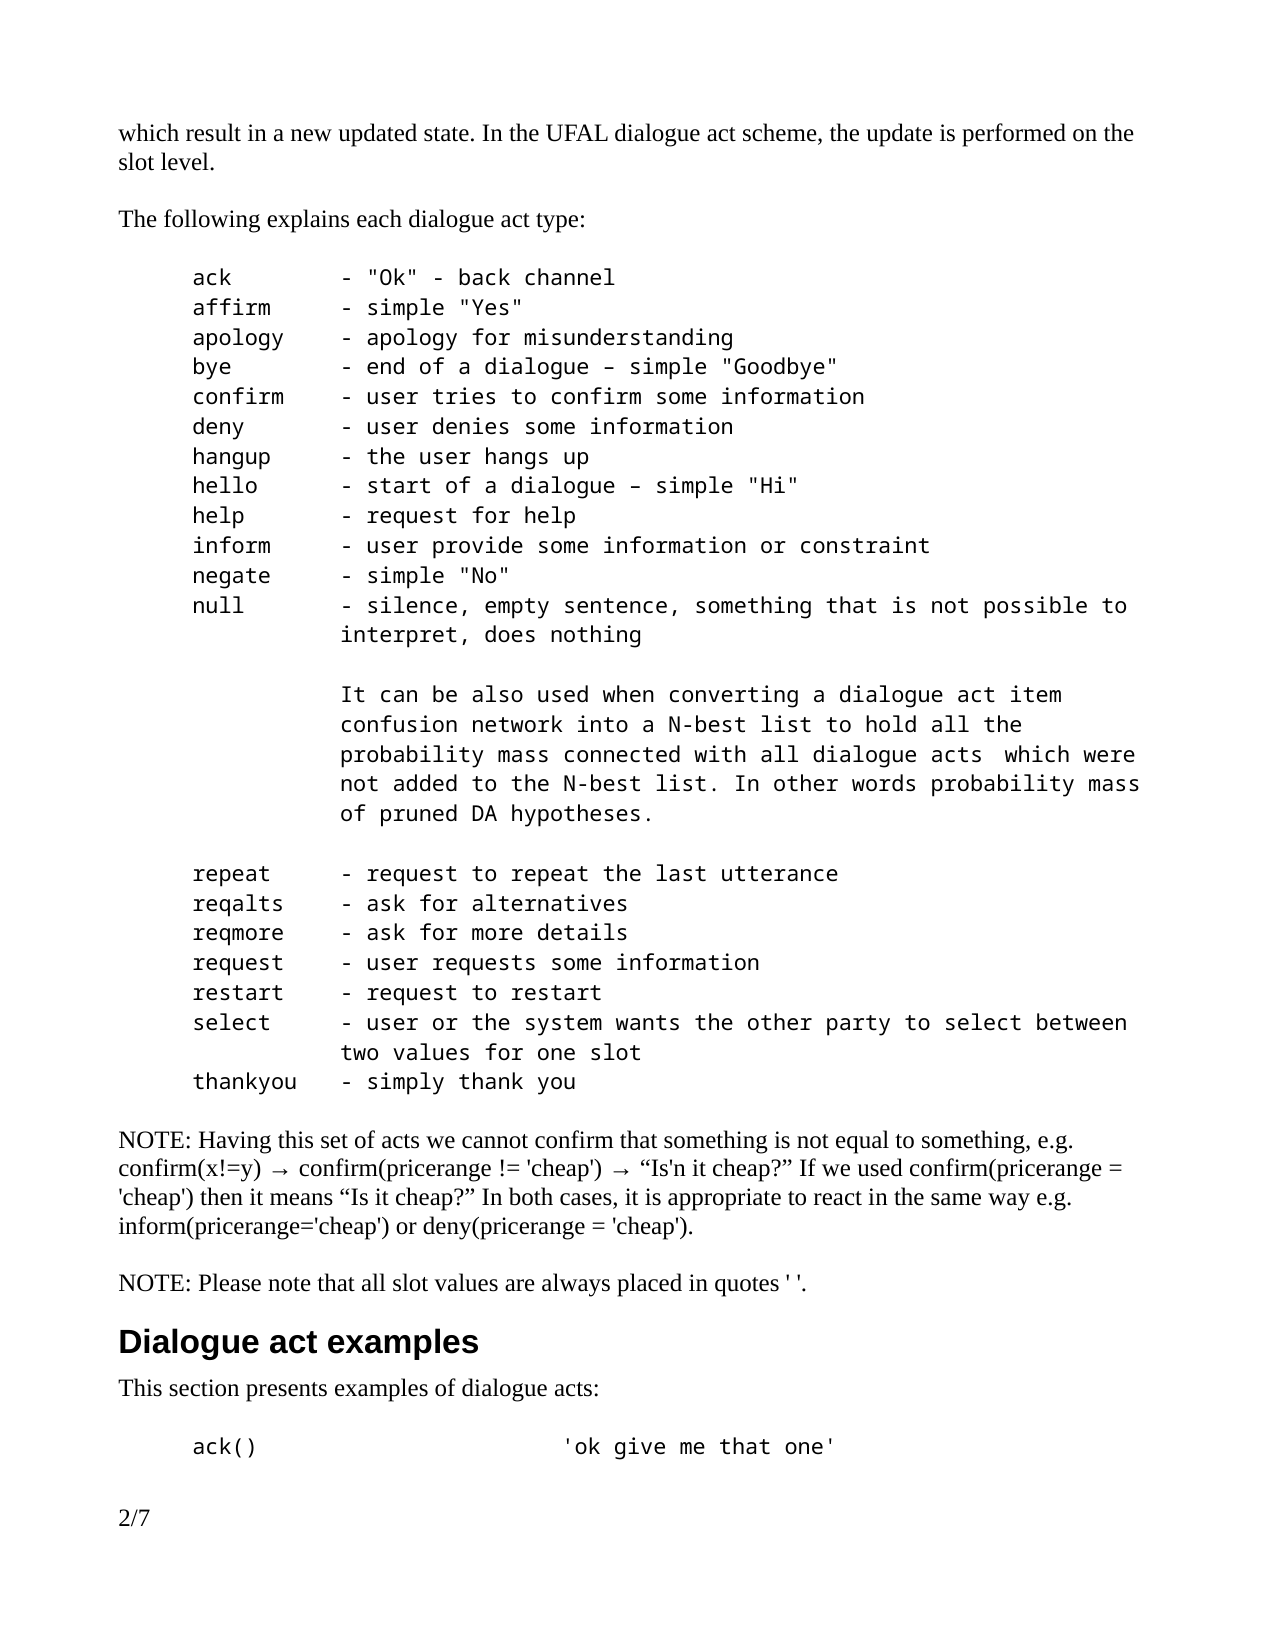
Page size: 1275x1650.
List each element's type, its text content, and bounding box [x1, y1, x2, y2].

text The following explains each dialogue act type: [118, 204, 1157, 233]
text null - silence, empty sentence, something that is not possible to interpret, does nothing [192, 589, 1157, 649]
text inform - user provide some information or constraint [192, 530, 1157, 560]
text reqmore - ask for more details [192, 917, 1157, 947]
text apology - apology for misunderstanding [192, 321, 1157, 351]
text help - request for help [192, 500, 1157, 530]
text request - user requests some information [192, 947, 1157, 977]
text NOTE: Please note that all slot values are always placed in quotes ' '. [118, 1268, 1157, 1297]
text restart - request to restart [192, 977, 1157, 1007]
text ack - "Ok" - back channel [192, 262, 1157, 292]
text thankyou - simply thank you [192, 1066, 1157, 1096]
text hello - start of a dialogue – simple "Hi" [192, 470, 1157, 500]
text NOTE: Having this set of acts we cannot confirm that something is not equal to something, e.g. confirm(x!=y) → confirm(pricerange != 'cheap') → “Is'n it cheap?” If we used confirm(pricerange = 'cheap') then it means “Is it cheap?” In both cases, it is appropriate to react in the same way e.g. inform(pricerange='cheap') or deny(pricerange = 'cheap'). [118, 1125, 1157, 1240]
text This section presents examples of dialogue acts: [118, 1373, 1157, 1402]
text It can be also used when converting a dialogue act item confusion network into a N-best list to hold all the probability mass connected with all dialogue acts which were not added to the N-best list. In other words probability mass of pruned DA hypotheses. [118, 679, 1157, 828]
text confirm - user tries to confirm some information [192, 381, 1157, 411]
text reqalts - ask for alternatives [192, 887, 1157, 917]
text select - user or the system wants the other party to select between two values for one slot [192, 1007, 1157, 1066]
text deny - user denies some information [192, 411, 1157, 441]
text which result in a new updated state. In the UFAL dialogue act scheme, the update is performed on the slot level. [118, 118, 1157, 176]
text ack() 'ok give me that one' [192, 1431, 1157, 1461]
text affirm - simple "Yes" [192, 292, 1157, 321]
text repeat - request to repeat the last utterance [192, 858, 1157, 887]
text negate - simple "No" [192, 560, 1157, 589]
text hangup - the user hangs up [192, 441, 1157, 470]
subtitle Dialogue act examples [118, 1322, 1157, 1361]
text bye - end of a dialogue – simple "Goodbye" [192, 351, 1157, 381]
